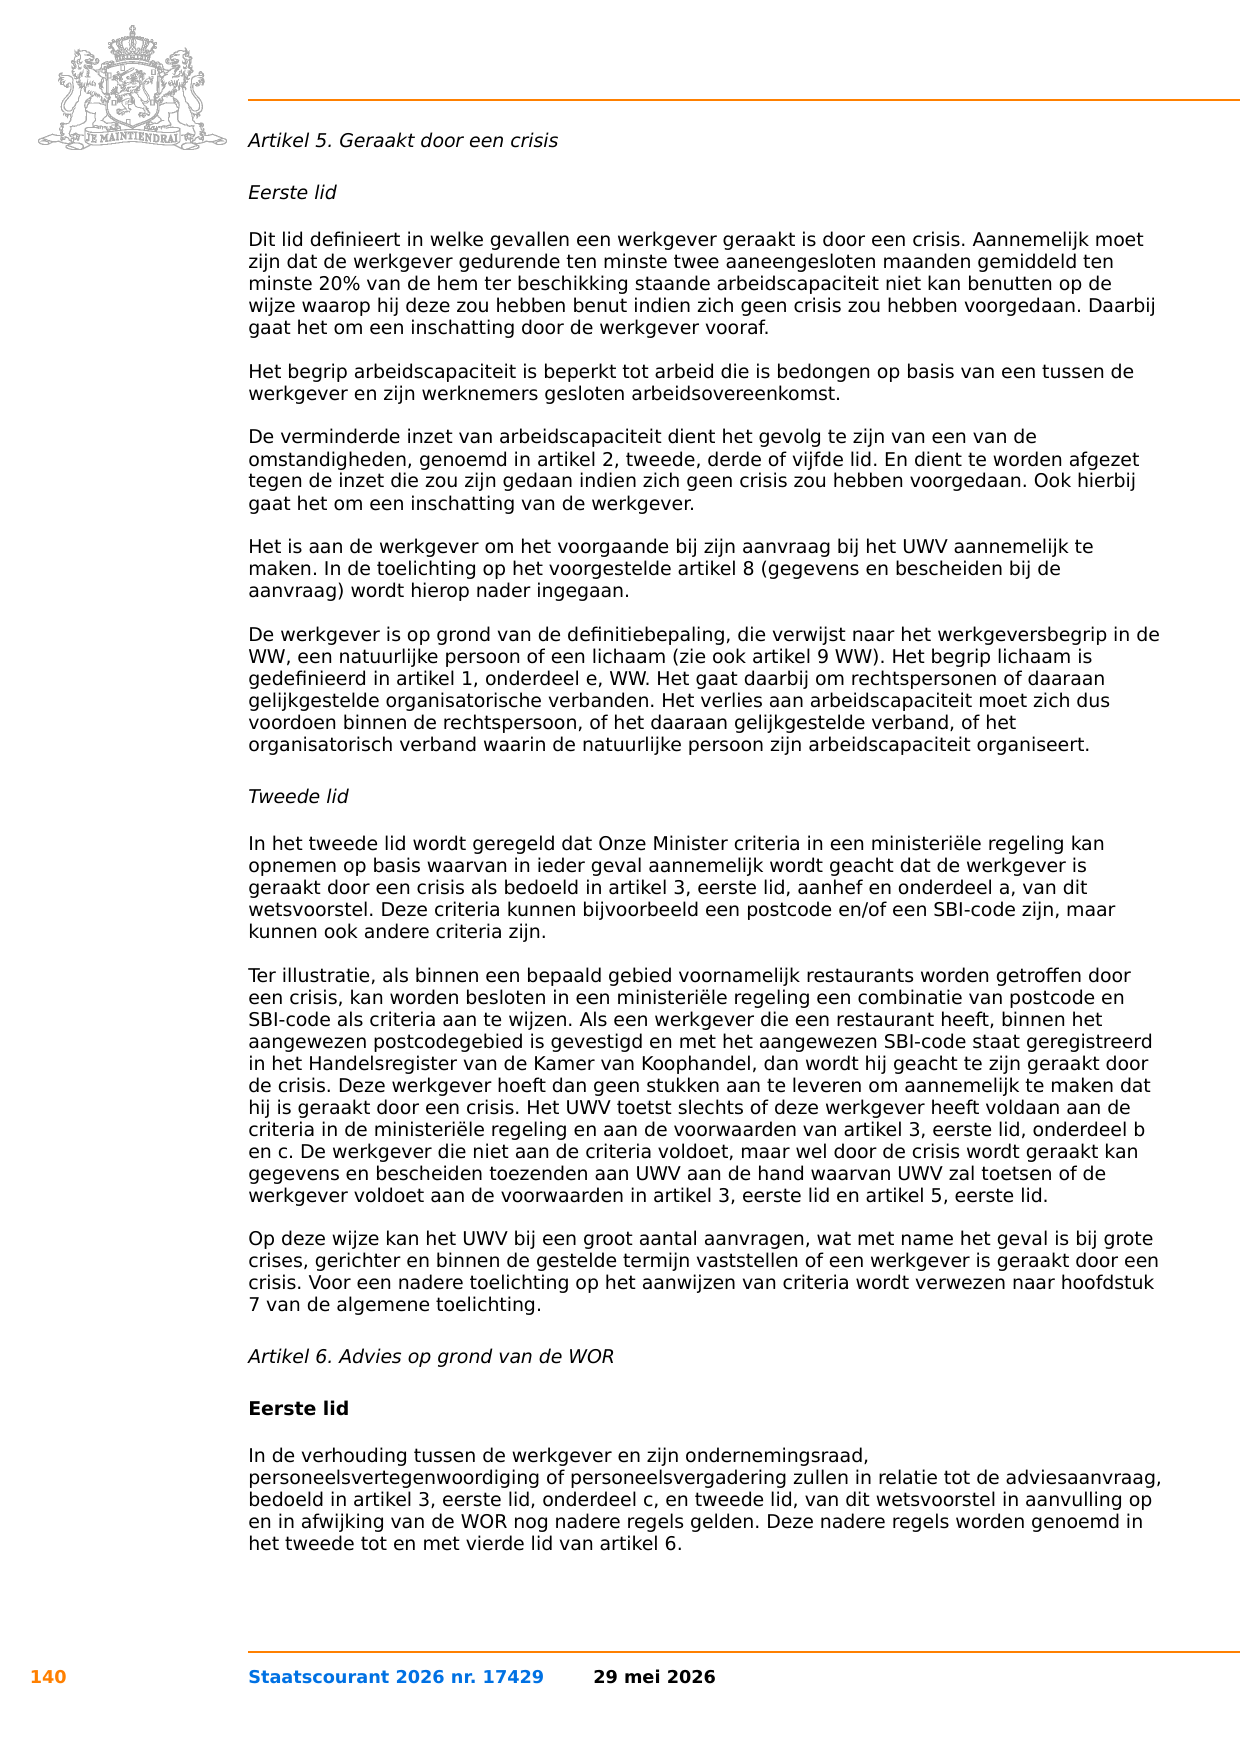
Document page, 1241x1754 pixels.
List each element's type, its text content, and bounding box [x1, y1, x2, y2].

text Het is aan de werkgever om het voorgaande bij zijn aanvraag bij het UWV aannemelijk te maken. In de toelichting op het voorgestelde artikel 8 (gegevens en bescheiden bij de aanvraag) wordt hierop nader ingegaan. [248, 536, 1163, 602]
text De verminderde inzet van arbeidscapaciteit dient het gevolg te zijn van een van de omstandigheden, genoemd in artikel 2, tweede, derde of vijfde lid. En dient te worden afgezet tegen de inzet die zou zijn gedaan indien zich geen crisis zou hebben voorgedaan. Ook hierbij gaat het om een inschatting van de werkgever. [248, 426, 1163, 514]
picture [38, 25, 227, 150]
subtitle Eerste lid [248, 182, 1163, 204]
subtitle Artikel 6. Advies op grond van de WOR [248, 1346, 1163, 1368]
subtitle Eerste lid [248, 1398, 1163, 1420]
text In het tweede lid wordt geregeld dat Onze Minister criteria in een ministeriële regeling kan opnemen op basis waarvan in ieder geval aannemelijk wordt geacht dat de werkgever is geraakt door een crisis als bedoeld in artikel 3, eerste lid, aanhef en onderdeel a, van dit wetsvoorstel. Deze criteria kunnen bijvoorbeeld een postcode en/of een SBI-code zijn, maar kunnen ook andere criteria zijn. [248, 833, 1163, 943]
text Ter illustratie, als binnen een bepaald gebied voornamelijk restaurants worden getroffen door een crisis, kan worden besloten in een ministeriële regeling een combinatie van postcode en SBI-code als criteria aan te wijzen. Als een werkgever die een restaurant heeft, binnen het aangewezen postcodegebied is gevestigd en met het aangewezen SBI-code staat geregistreerd in het Handelsregister van de Kamer van Koophandel, dan wordt hij geacht te zijn geraakt door de crisis. Deze werkgever hoeft dan geen stukken aan te leveren om aannemelijk te maken dat hij is geraakt door een crisis. Het UWV toetst slechts of deze werkgever heeft voldaan aan de criteria in de ministeriële regeling en aan de voorwaarden van artikel 3, eerste lid, onderdeel b en c. De werkgever die niet aan de criteria voldoet, maar wel door de crisis wordt geraakt kan gegevens en bescheiden toezenden aan UWV aan de hand waarvan UWV zal toetsen of de werkgever voldoet aan de voorwaarden in artikel 3, eerste lid en artikel 5, eerste lid. [248, 965, 1163, 1206]
text De werkgever is op grond van de definitiebepaling, die verwijst naar het werkgeversbegrip in de WW, een natuurlijke persoon of een lichaam (zie ook artikel 9 WW). Het begrip lichaam is gedefinieerd in artikel 1, onderdeel e, WW. Het gaat daarbij om rechtspersonen of daaraan gelijkgestelde organisatorische verbanden. Het verlies aan arbeidscapaciteit moet zich dus voordoen binnen de rechtspersoon, of het daaraan gelijkgestelde verband, of het organisatorisch verband waarin de natuurlijke persoon zijn arbeidscapaciteit organiseert. [248, 624, 1163, 756]
text In de verhouding tussen de werkgever en zijn ondernemingsraad, personeelsvertegenwoordiging of personeelsvergadering zullen in relatie tot de adviesaanvraag, bedoeld in artikel 3, eerste lid, onderdeel c, en tweede lid, van dit wetsvoorstel in aanvulling op en in afwijking van de WOR nog nadere regels gelden. Deze nadere regels worden genoemd in het tweede tot en met vierde lid van artikel 6. [248, 1445, 1163, 1555]
text Het begrip arbeidscapaciteit is beperkt tot arbeid die is bedongen op basis van een tussen de werkgever en zijn werknemers gesloten arbeidsovereenkomst. [248, 361, 1163, 404]
text Dit lid definieert in welke gevallen een werkgever geraakt is door een crisis. Aannemelijk moet zijn dat de werkgever gedurende ten minste twee aaneengesloten maanden gemiddeld ten minste 20% van de hem ter beschikking staande arbeidscapaciteit niet kan benutten op de wijze waarop hij deze zou hebben benut indien zich geen crisis zou hebben voorgedaan. Daarbij gaat het om een inschatting door de werkgever vooraf. [248, 229, 1163, 339]
text Op deze wijze kan het UWV bij een groot aantal aanvragen, wat met name het geval is bij grote crises, gerichter en binnen de gestelde termijn vaststellen of een werkgever is geraakt door een crisis. Voor een nadere toelichting op het aanwijzen van criteria wordt verwezen naar hoofdstuk 7 van de algemene toelichting. [248, 1228, 1163, 1316]
subtitle Artikel 5. Geraakt door een crisis [248, 130, 1163, 152]
subtitle Tweede lid [248, 786, 1163, 808]
